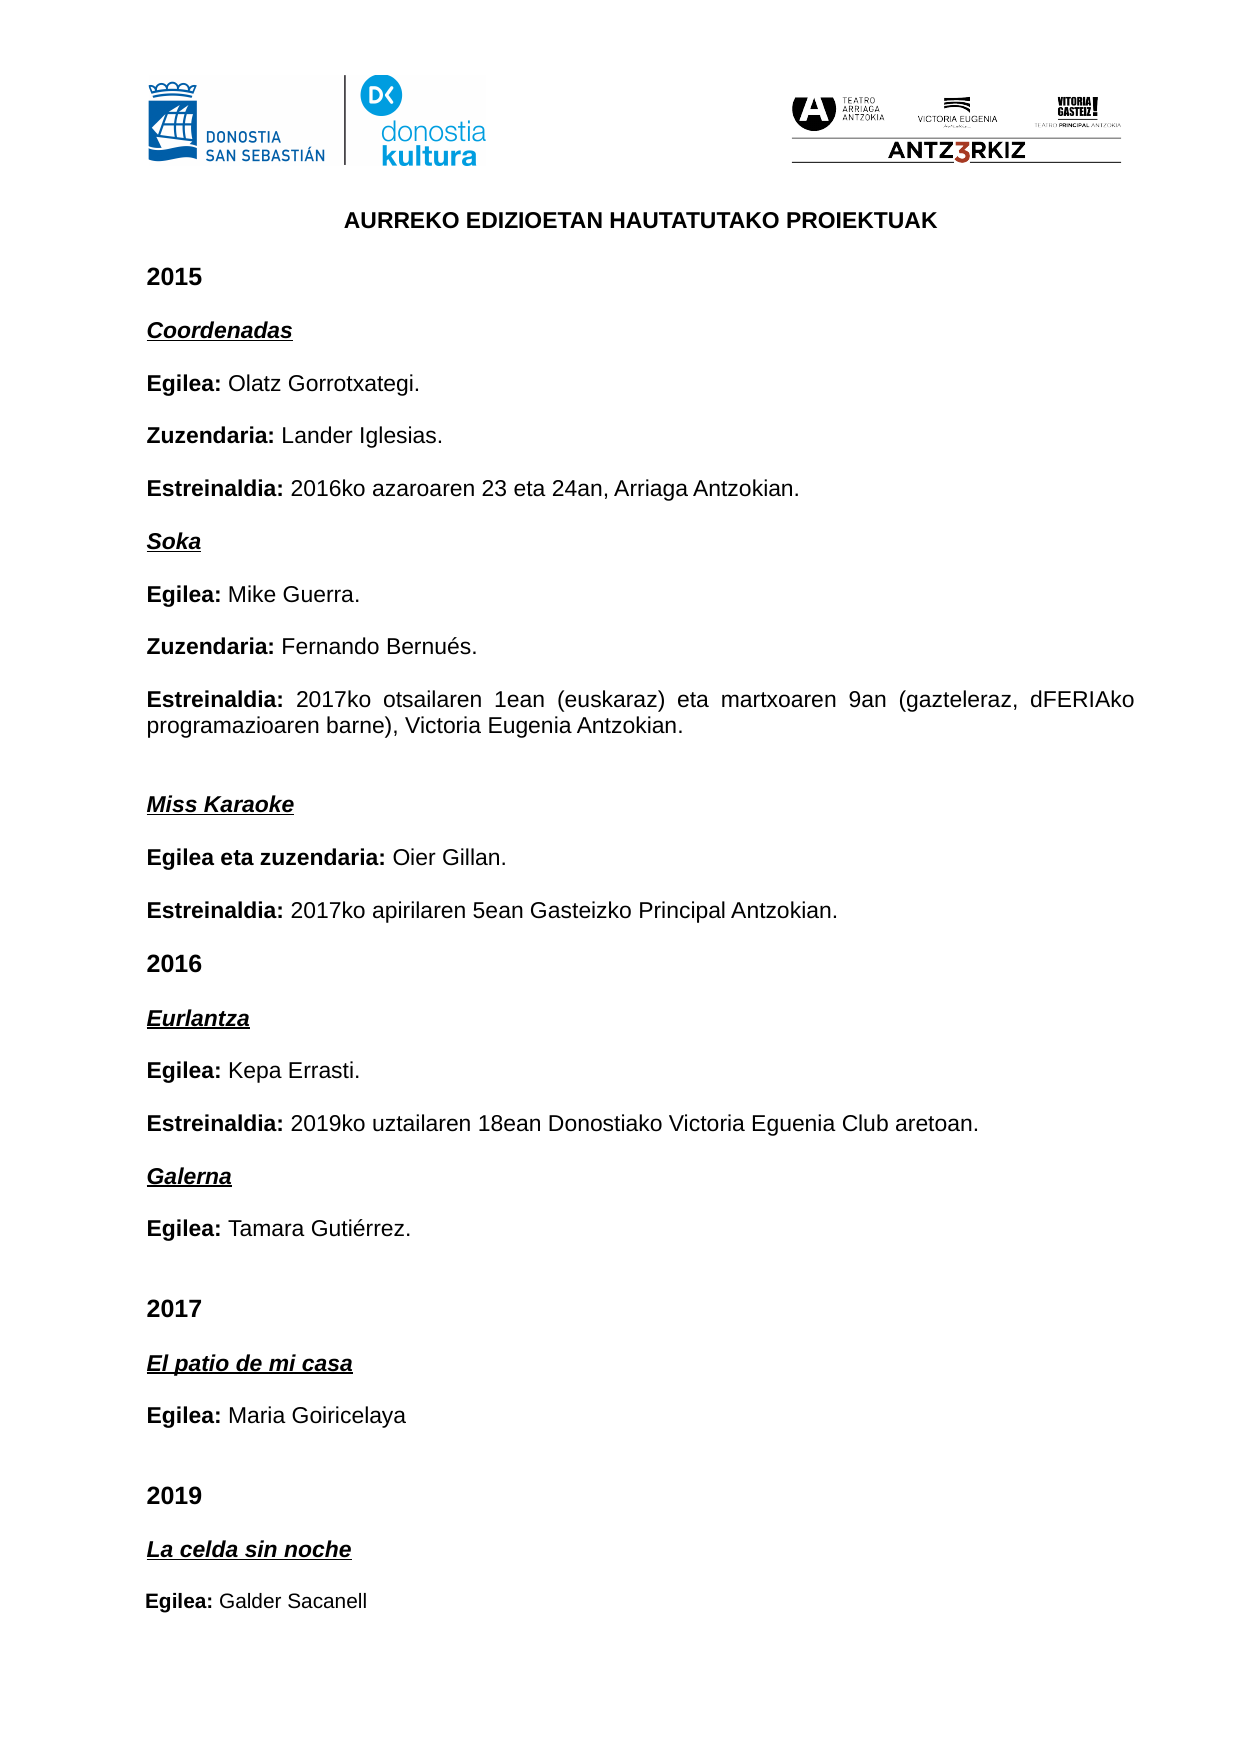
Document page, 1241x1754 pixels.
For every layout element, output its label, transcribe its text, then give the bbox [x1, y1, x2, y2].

text Egilea: Maria Goiricelaya [146, 1402, 1135, 1429]
text Miss Karaoke [146, 791, 1135, 818]
text Eurlantza [146, 1004, 1135, 1031]
text Galerna [146, 1163, 1135, 1189]
text Coordenadas [146, 317, 1135, 343]
text Estreinaldia: 2019ko uztailaren 18ean Donostiako Victoria Eguenia Club aretoan. [146, 1110, 1135, 1136]
text El patio de mi casa [146, 1349, 1135, 1376]
text 2017 [146, 1294, 1135, 1323]
picture [370, 87, 382, 103]
text Egilea: Kepa Errasti. [146, 1057, 1135, 1084]
text Egilea: Mike Guerra. [146, 581, 1135, 607]
text Soka [146, 528, 1135, 554]
text Egilea: Tamara Gutiérrez. [146, 1215, 1135, 1242]
text 2019 [146, 1481, 1135, 1510]
text 2016 [146, 949, 1135, 978]
text Estreinaldia: 2017ko otsailaren 1ean (euskaraz) eta martxoaren 9an (gazteleraz, dFERIAko programazioaren barne), Victoria Eugenia Antzokian. [146, 686, 1135, 739]
text Egilea: Olatz Gorrotxategi. [146, 370, 1135, 396]
text Estreinaldia: 2017ko apirilaren 5ean Gasteizko Principal Antzokian. [146, 897, 1135, 923]
text Estreinaldia: 2016ko azaroaren 23 eta 24an, Arriaga Antzokian. [146, 475, 1135, 501]
picture [148, 75, 486, 166]
picture [781, 86, 1132, 177]
text AURREKO EDIZIOETAN HAUTATUTAKO PROIEKTUAK [146, 207, 1135, 233]
text Zuzendaria: Fernando Bernués. [146, 633, 1135, 659]
text 2015 [146, 262, 1135, 291]
picture [386, 87, 392, 103]
text Egilea eta zuzendaria: Oier Gillan. [146, 844, 1135, 870]
text Egilea: Galder Sacanell [145, 1589, 1135, 1613]
text Zuzendaria: Lander Iglesias. [146, 422, 1135, 449]
text La celda sin noche [146, 1536, 1135, 1563]
